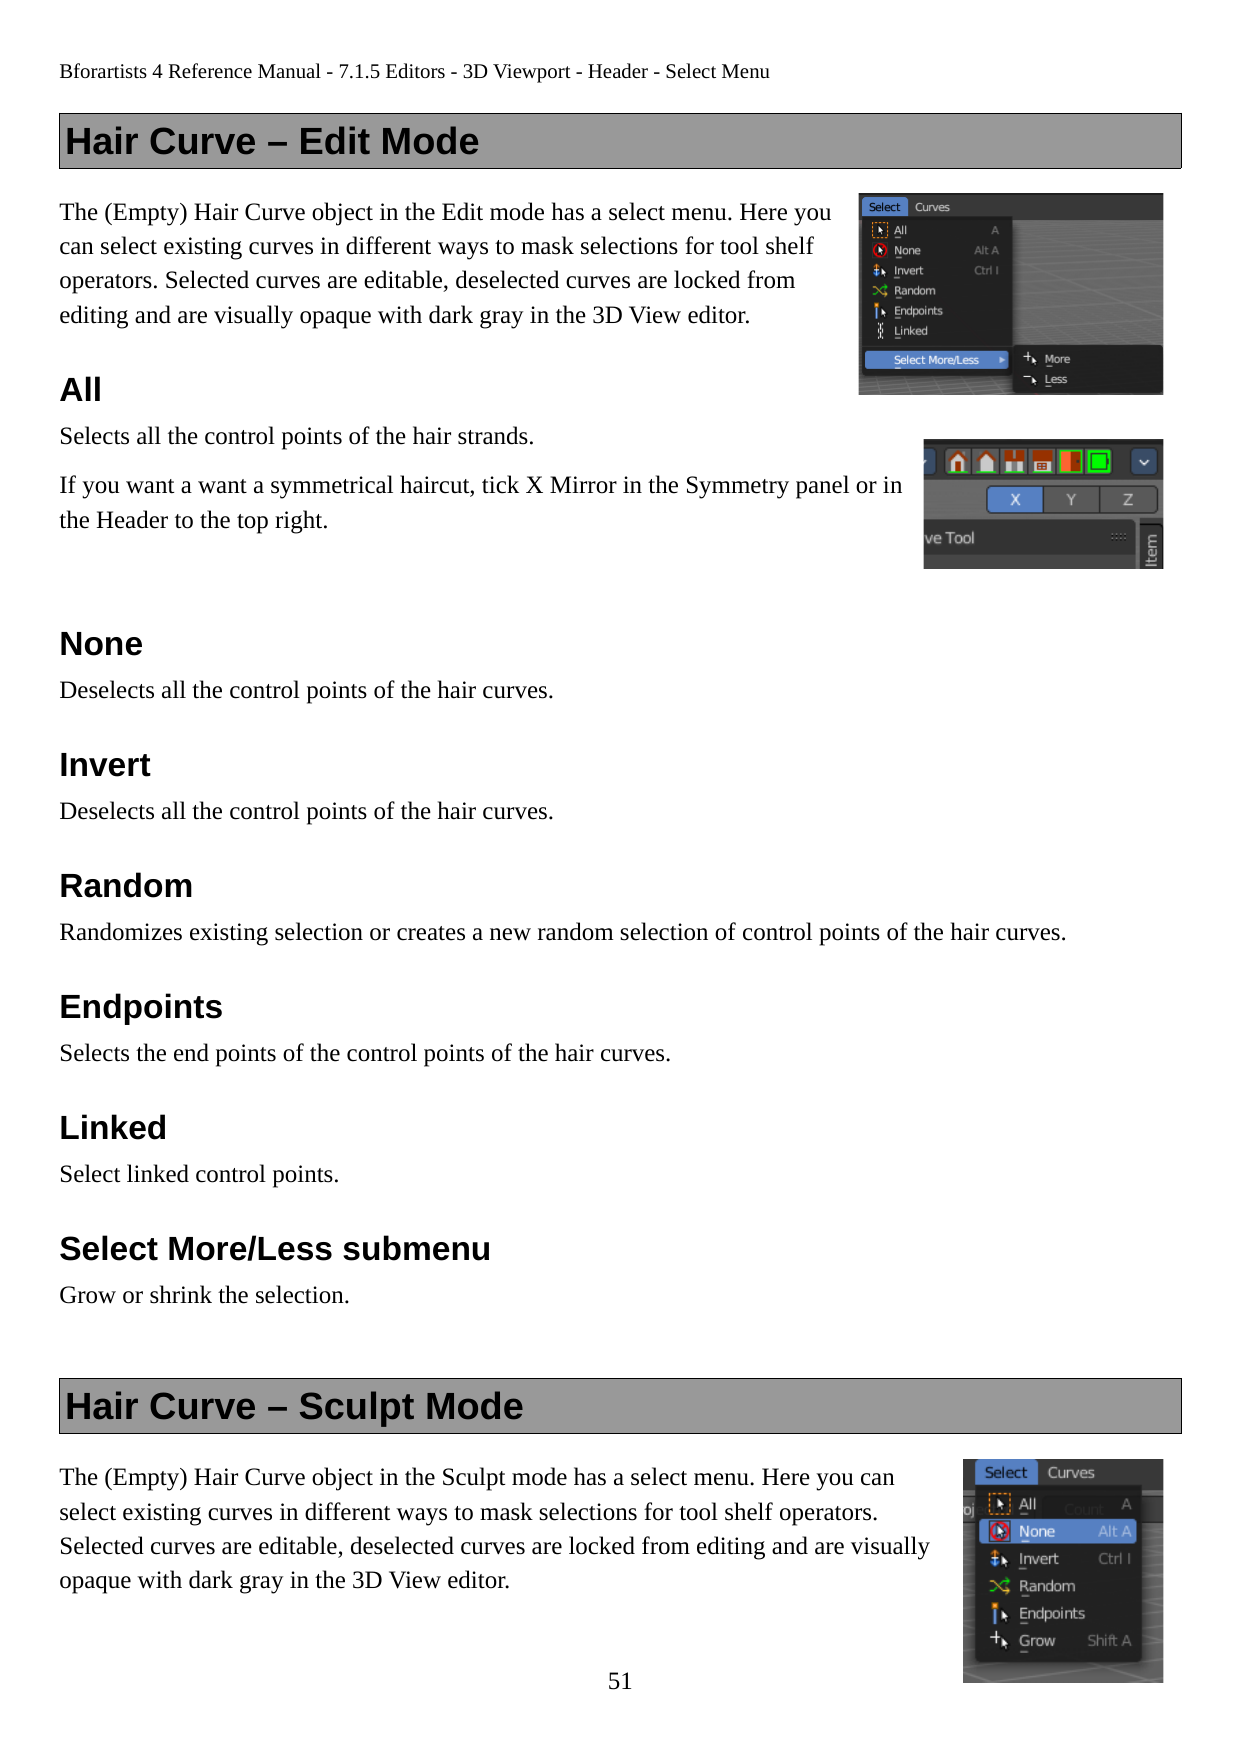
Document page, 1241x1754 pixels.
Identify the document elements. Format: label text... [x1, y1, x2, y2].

text Selects all the control points of the hair strands. [59, 421, 1181, 450]
table_header Hair Curve – Edit Mode [60, 114, 1181, 168]
subtitle Random [59, 866, 1181, 904]
table_header Hair Curve – Sculpt Mode [60, 1379, 1181, 1433]
text Select linked control points. [59, 1159, 1181, 1188]
text Grow or shrink the selection. [59, 1280, 1181, 1309]
subtitle None [59, 624, 1181, 662]
picture [963, 1459, 1164, 1683]
text Deselects all the control points of the hair curves. [59, 796, 1181, 824]
picture [858, 193, 1164, 395]
text Deselects all the control points of the hair curves. [59, 675, 1181, 703]
subtitle Invert [59, 745, 1181, 783]
subtitle Select More/Less submenu [59, 1229, 1181, 1267]
text The (Empty) Hair Curve object in the Sculpt mode has a select menu. Here you can select existing curves in different ways to mask selections for tool shelf operators. Selected curves are editable, deselected curves are locked from editing and are visually opaque with dark gray in the 3D View editor. [59, 1462, 963, 1594]
subtitle Linked [59, 1108, 1181, 1146]
text The (Empty) Hair Curve object in the Edit mode has a select menu. Here you can select existing curves in different ways to mask selections for tool shelf operators. Selected curves are editable, deselected curves are locked from editing and are visually opaque with dark gray in the 3D View editor. [59, 197, 858, 329]
text Randomizes existing selection or creates a new random selection of control points of the hair curves. [59, 917, 1181, 946]
subtitle All [59, 370, 1181, 409]
text Selects the end points of the control points of the hair curves. [59, 1038, 1181, 1067]
picture [923, 439, 1164, 569]
subtitle Endpoints [59, 987, 1181, 1025]
text If you want a want a symmetrical haircut, tick X Mirror in the Symmetry panel or in the Header to the top right. [59, 470, 923, 533]
